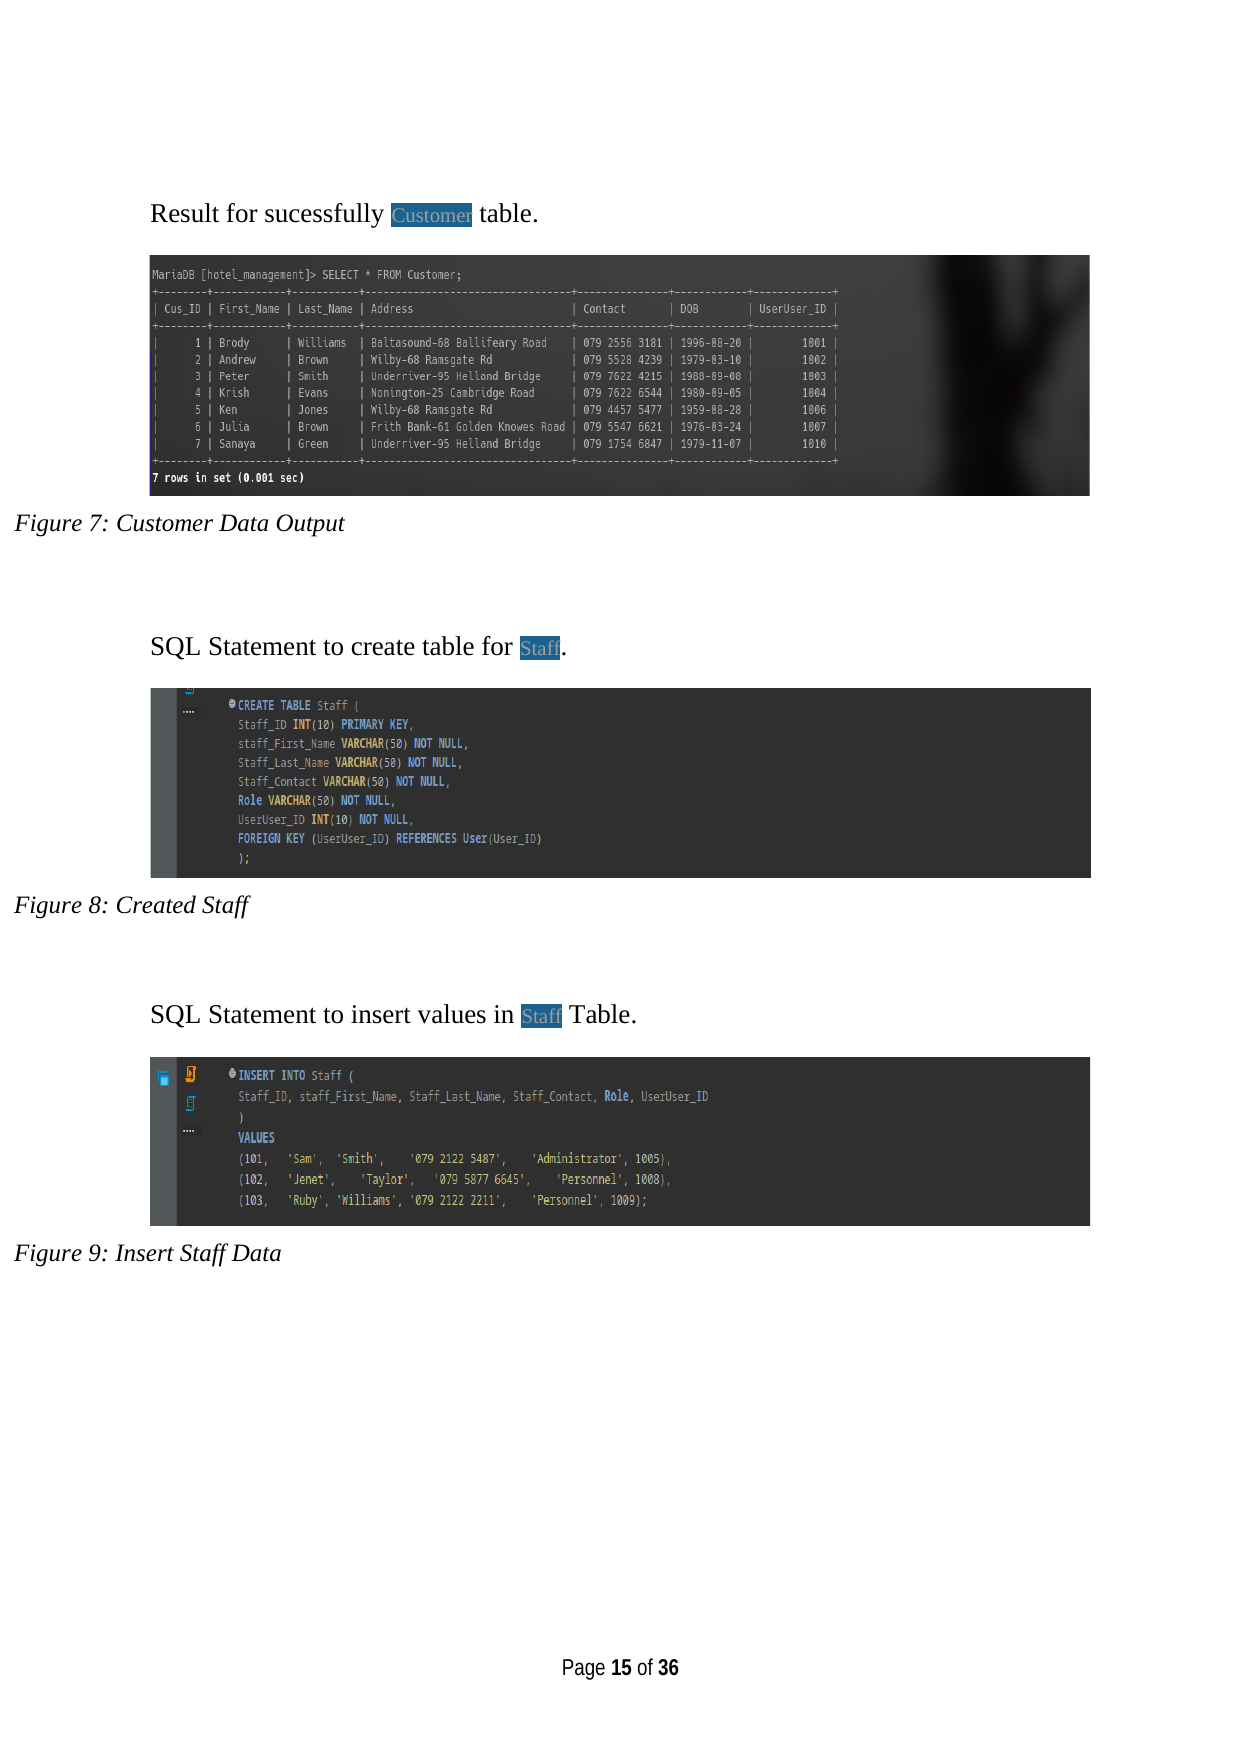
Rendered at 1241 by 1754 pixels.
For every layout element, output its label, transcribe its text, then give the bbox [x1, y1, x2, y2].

text Result for sucessfully Customer table. [150, 197, 1090, 228]
text SQL Statement to insert values in Staff Table. [150, 998, 1090, 1029]
picture [150, 1057, 1091, 1226]
text SQL Statement to create table for Staff. [150, 630, 1090, 661]
text Figure 7: Customer Data Output [14, 496, 1225, 537]
text Figure 9: Insert Staff Data [14, 1226, 1226, 1267]
picture [150, 688, 1091, 878]
text Figure 8: Created Staff [14, 878, 1228, 919]
picture [149, 255, 1090, 496]
